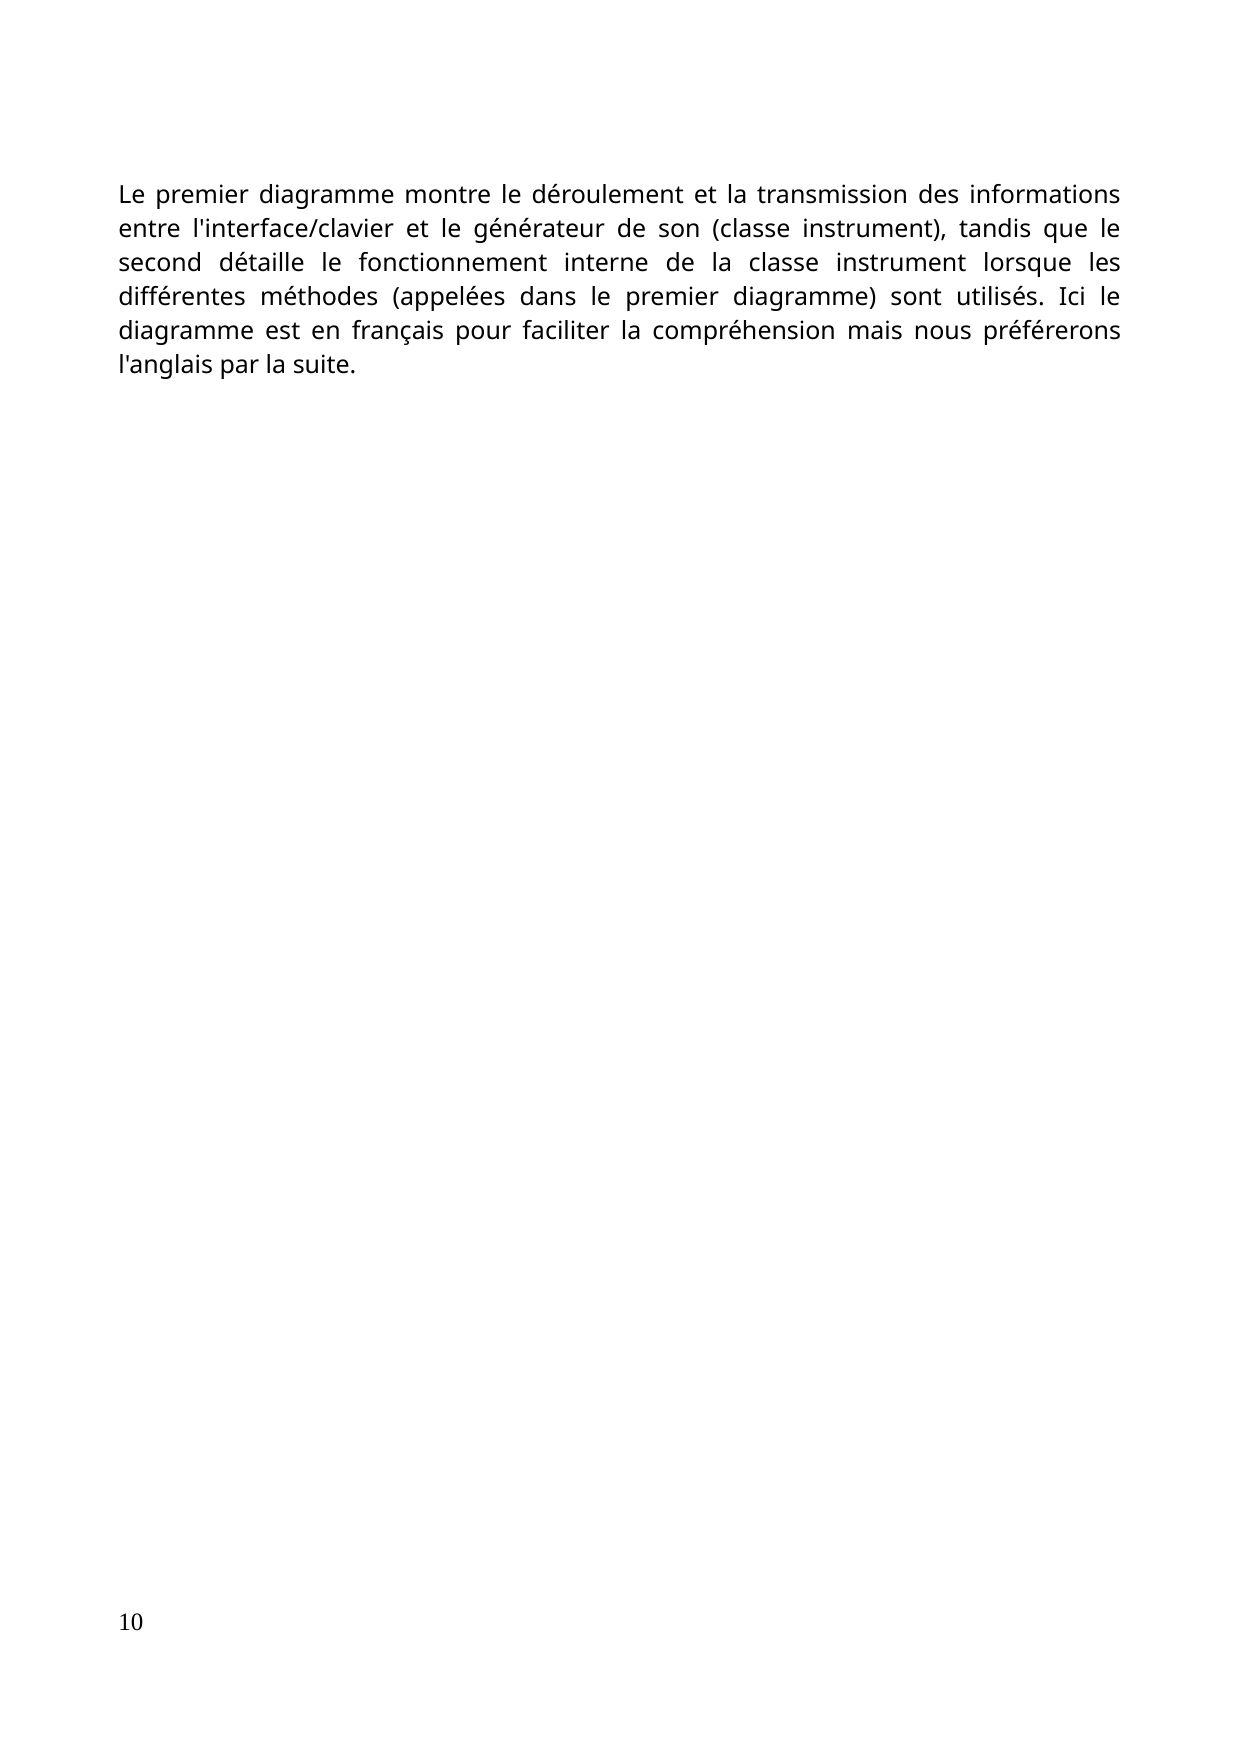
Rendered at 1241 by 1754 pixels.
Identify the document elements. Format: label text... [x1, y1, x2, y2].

text Le premier diagramme montre le déroulement et la transmission des informations entre l'interface/clavier et le générateur de son (classe instrument), tandis que le second détaille le fonctionnement interne de la classe instrument lorsque les différentes méthodes (appelées dans le premier diagramme) sont utilisés. Ici le diagramme est en français pour faciliter la compréhension mais nous préférerons l'anglais par la suite. [118, 176, 1122, 381]
